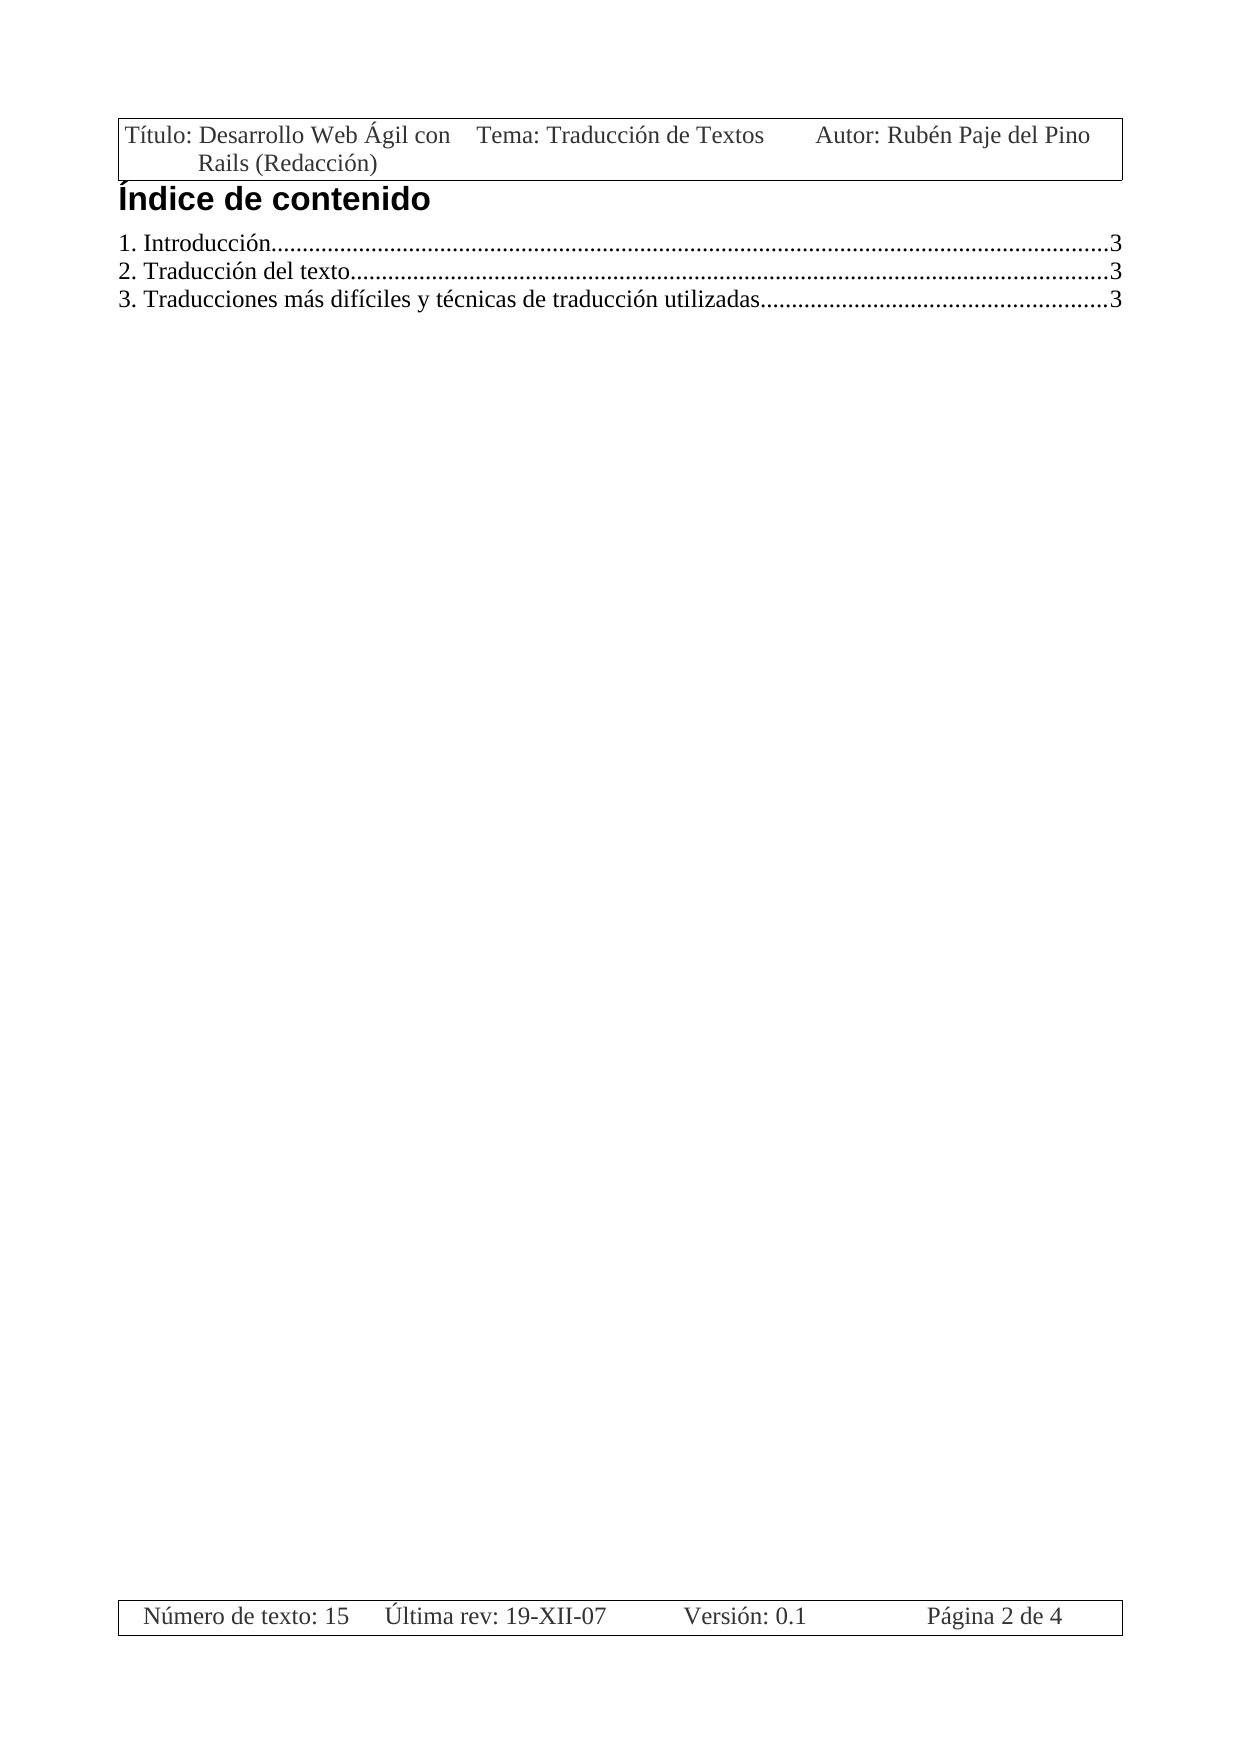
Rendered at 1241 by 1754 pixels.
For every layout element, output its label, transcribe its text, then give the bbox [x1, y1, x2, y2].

text 3. Traducciones más difíciles y técnicas de traducción utilizadas 3 [118, 285, 1122, 313]
text 1. Introducción 3 [118, 229, 1122, 257]
subtitle Índice de contenido [118, 181, 1122, 217]
text 2. Traducción del texto 3 [118, 257, 1122, 285]
